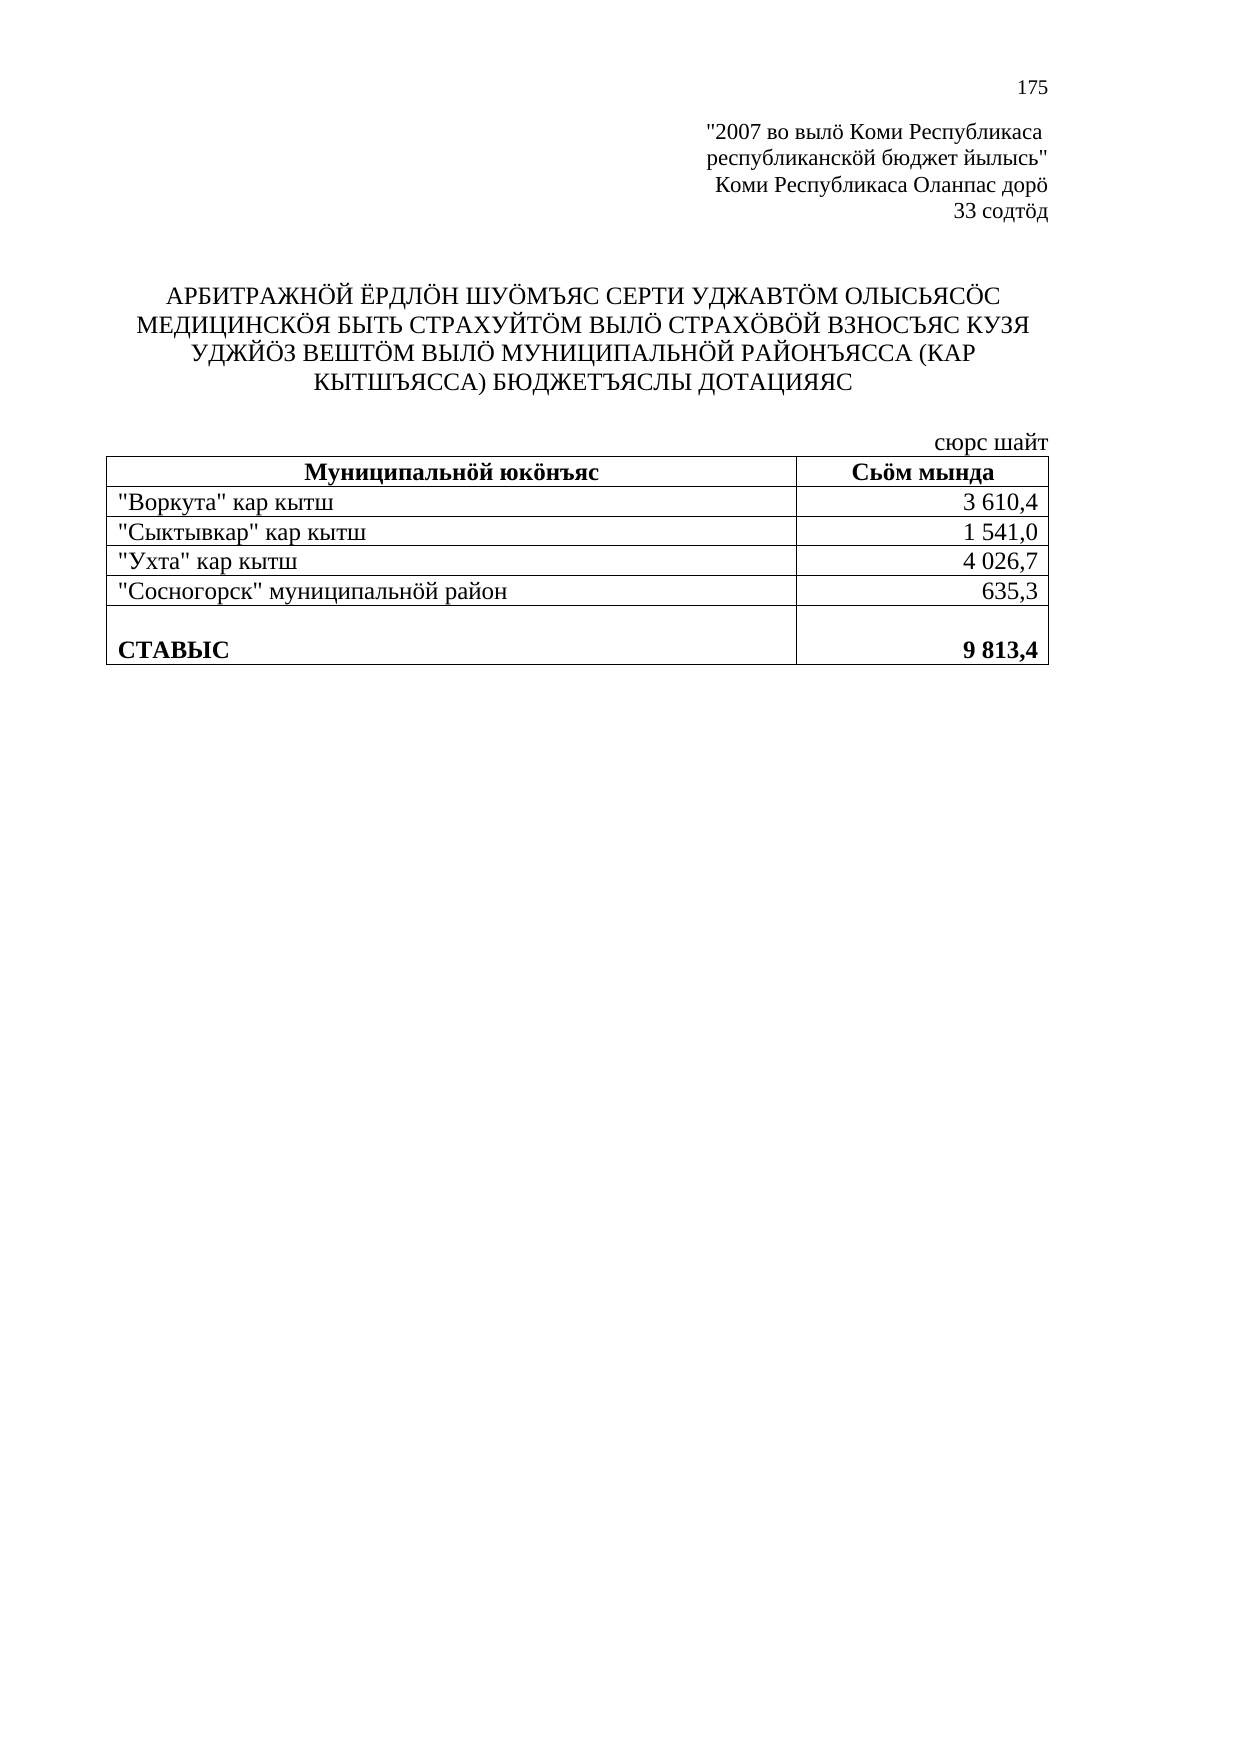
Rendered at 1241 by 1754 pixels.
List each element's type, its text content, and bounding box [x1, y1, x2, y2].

text МЕДИЦИНСКÖЯ БЫТЬ СТРАХУЙТÖМ ВЫЛÖ СТРАХÖВÖЙ ВЗНОСЪЯС КУЗЯ УДЖЙÖЗ ВЕШТÖМ ВЫЛÖ МУНИЦИПАЛЬНÖЙ РАЙОНЪЯССА (КАР КЫТШЪЯССА) БЮДЖЕТЪЯСЛЫ ДОТАЦИЯЯС [118, 310, 1048, 396]
table_cell 3 610,4 [797, 487, 1048, 516]
text "2007 во вылö Коми Республикаса [118, 118, 1048, 144]
text  [118, 820, 1058, 851]
table_cell СТАВЫС [107, 606, 796, 663]
text АРБИТРАЖНÖЙ ЁРДЛÖН ШУÖМЪЯС СЕРТИ УДЖАВТÖМ ОЛЫСЬЯСÖС [118, 281, 1048, 310]
text Коми Республикаса Оланпас дорö [118, 171, 1048, 197]
table_cell "Ухта" кар кытш [107, 546, 796, 575]
table_cell "Сыктывкар" кар кытш [107, 517, 796, 545]
table_cell 1 541,0 [797, 517, 1048, 545]
text республиканскöй бюджет йылысь" [118, 144, 1048, 171]
table_header Сьöм мында [797, 457, 1048, 486]
text 33 содтöд [118, 197, 1048, 223]
table_cell 9 813,4 [797, 606, 1048, 663]
table_cell "Воркута" кар кытш [107, 487, 796, 516]
table_cell 635,3 [797, 576, 1048, 605]
table_header Муниципальнöй юкöнъяс [107, 457, 796, 486]
text сюрс шайт [118, 427, 1048, 456]
table_cell 4 026,7 [797, 546, 1048, 575]
table_cell "Сосногорск" муниципальнöй район [107, 576, 796, 605]
